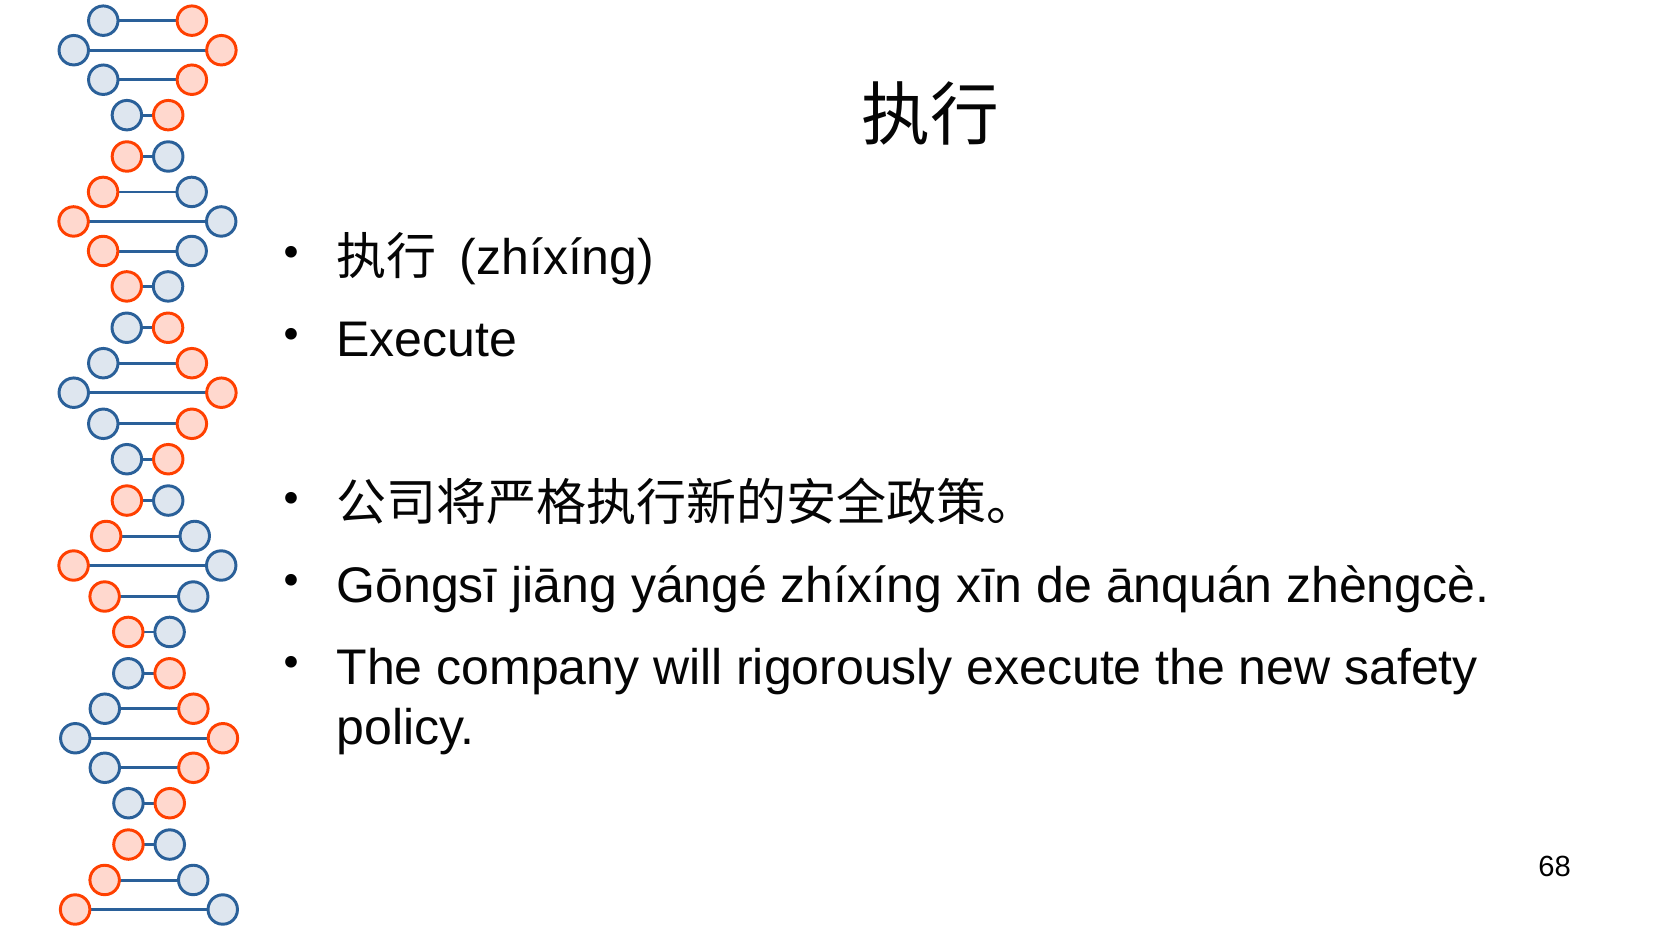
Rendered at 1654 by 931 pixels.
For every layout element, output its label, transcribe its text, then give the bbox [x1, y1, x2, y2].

list 执行 (zhíxíng) Execute 公司将严格执行新的安全政策。 Gōngsī jiāng yángé zhíxíng xīn de ānquán zhèngcè. The company will rigorously execute the new safety policy. [265, 224, 1595, 764]
title 执行 [265, 35, 1595, 189]
